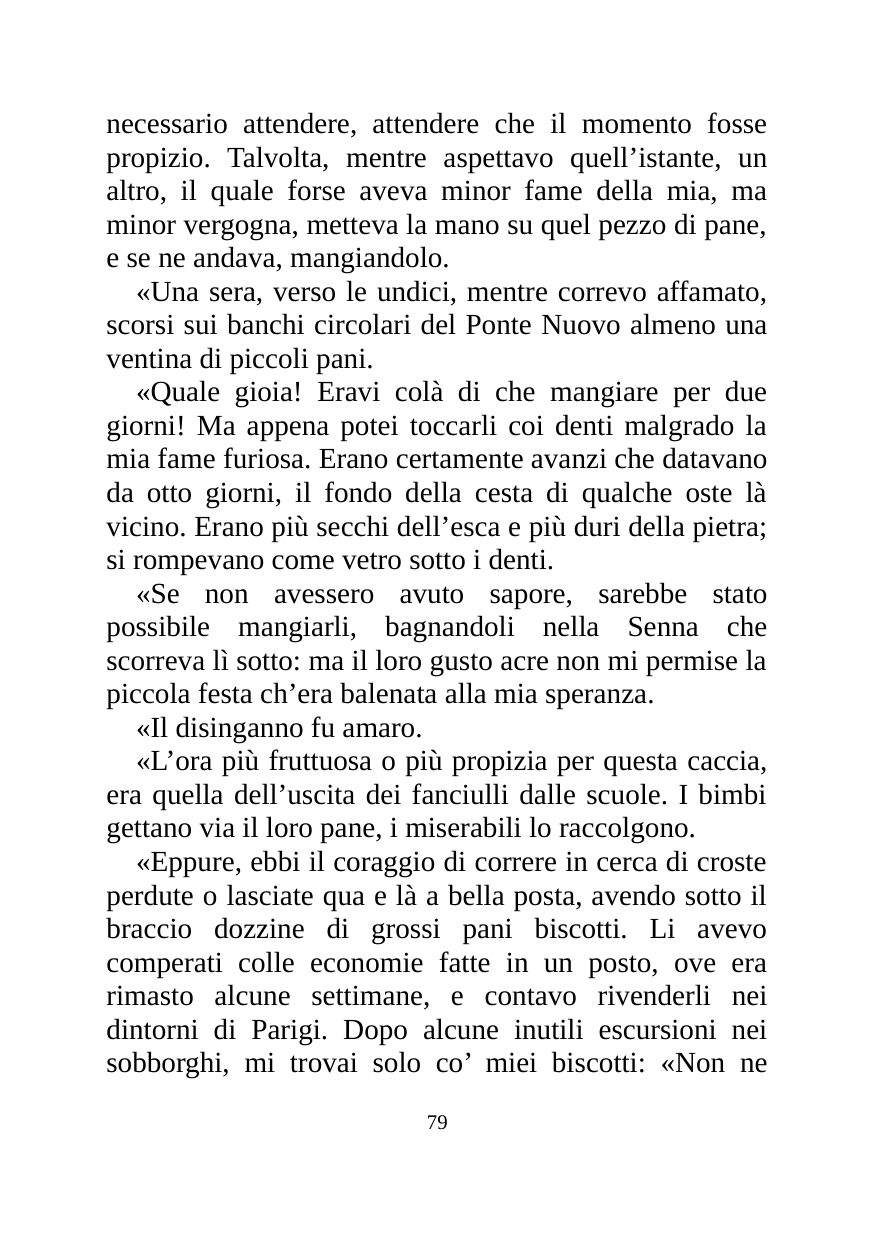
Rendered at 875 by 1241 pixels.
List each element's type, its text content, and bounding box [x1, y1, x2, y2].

text «Il disinganno fu amaro. [106, 710, 768, 743]
text «Quale gioia! Eravi colà di che mangiare per due giorni! Ma appena potei toccarli coi denti malgrado la mia fame furiosa. Erano certamente avanzi che datavano da otto giorni, il fondo della cesta di qualche oste là vicino. Erano più secchi dell’esca e più duri della pietra; si rompevano come vetro sotto i denti. [106, 374, 768, 576]
text «Se non avessero avuto sapore, sarebbe stato possibile mangiarli, bagnandoli nella Senna che scorreva lì sotto: ma il loro gusto acre non mi permise la piccola festa ch’era balenata alla mia speranza. [106, 576, 768, 710]
text «Una sera, verso le undici, mentre correvo affamato, scorsi sui banchi circolari del Ponte Nuovo almeno una ventina di piccoli pani. [106, 274, 768, 374]
text necessario attendere, attendere che il momento fosse propizio. Talvolta, mentre aspettavo quell’istante, un altro, il quale forse aveva minor fame della mia, ma minor vergogna, metteva la mano su quel pezzo di pane, e se ne andava, mangiandolo. [106, 106, 768, 274]
text «Eppure, ebbi il coraggio di correre in cerca di croste perdute o lasciate qua e là a bella posta, avendo sotto il braccio dozzine di grossi pani biscotti. Li avevo comperati colle economie fatte in un posto, ove era rimasto alcune settimane, e contavo rivenderli nei dintorni di Parigi. Dopo alcune inutili escursioni nei sobborghi, mi trovai solo co’ miei biscotti: «Non ne [106, 844, 768, 1079]
text «L’ora più fruttuosa o più propizia per questa caccia, era quella dell’uscita dei fanciulli dalle scuole. I bimbi gettano via il loro pane, i miserabili lo raccolgono. [106, 743, 768, 844]
